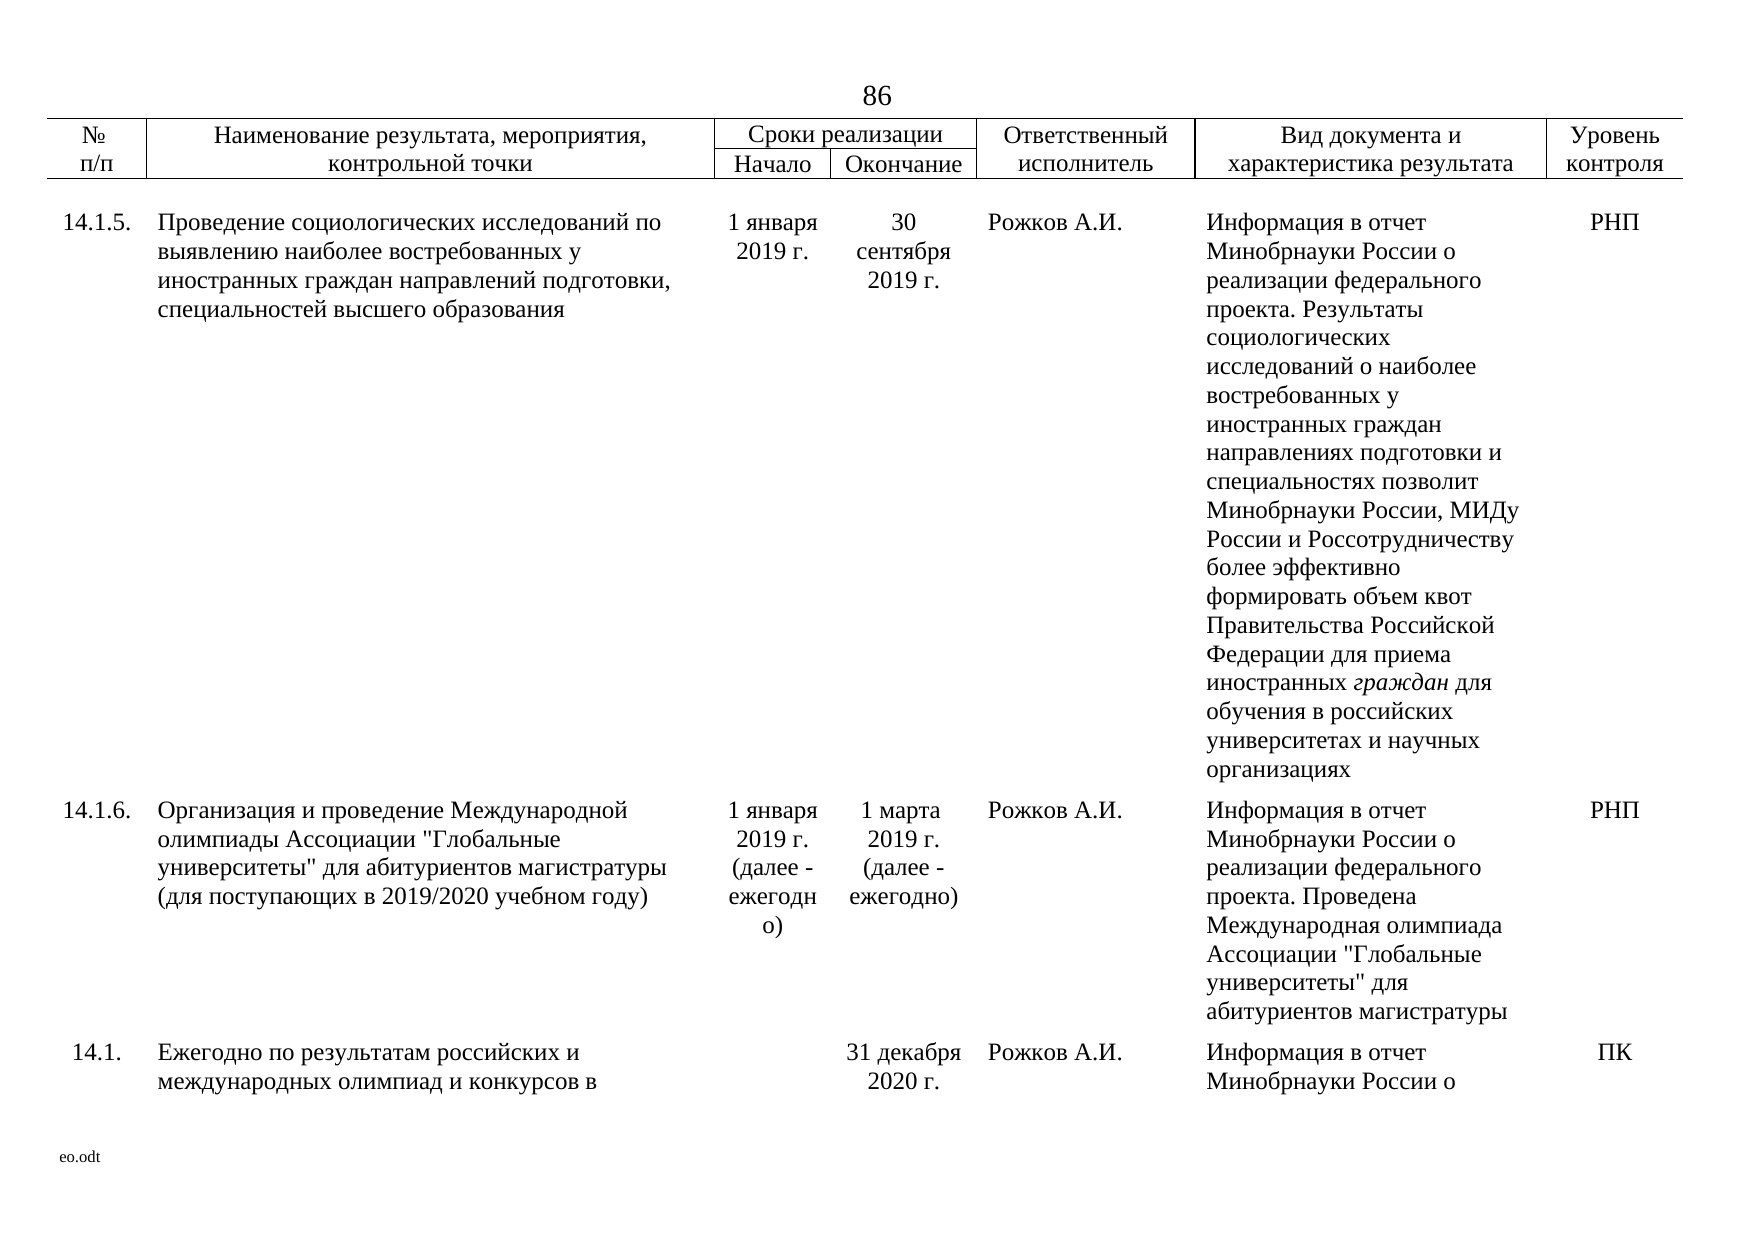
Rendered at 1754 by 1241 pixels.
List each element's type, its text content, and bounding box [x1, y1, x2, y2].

table_cell [1195, 179, 1546, 207]
table_cell [1546, 179, 1683, 207]
table_header № п/п [47, 119, 146, 178]
table_cell Окончание [831, 149, 976, 178]
table_cell [831, 179, 976, 207]
table_cell [976, 179, 1195, 207]
table_cell Организация и проведение Международной олимпиады Ассоциации "Глобальные университеты" для абитуриентов магистратуры (для поступающих в 2019/2020 учебном году) [146, 795, 714, 1037]
table_cell Информация в отчет Минобрнауки России о [1195, 1038, 1546, 1095]
table_cell [47, 179, 146, 207]
table_cell 30 сентября 2019 г. [831, 208, 976, 795]
table_header Наименование результата, мероприятия, контрольной точки [147, 119, 714, 178]
table_cell 14.1.6. [47, 795, 146, 1037]
table_cell 14.1. [47, 1038, 146, 1095]
table_header Ответственный исполнитель [977, 119, 1194, 178]
table_cell РНП [1546, 208, 1683, 795]
table_cell 1 января 2019 г. [714, 208, 831, 795]
table_cell ПК [1546, 1038, 1683, 1095]
table_cell 1 марта 2019 г. (далее - ежегодно) [831, 795, 976, 1037]
table_cell Информация в отчет Минобрнауки России о реализации федерального проекта. Проведена Международная олимпиада Ассоциации "Глобальные университеты" для абитуриентов магистратуры [1195, 795, 1546, 1037]
table_cell Проведение социологических исследований по выявлению наиболее востребованных у иностранных граждан направлений подготовки, специальностей высшего образования [146, 208, 714, 795]
table_header Уровень контроля [1547, 119, 1683, 178]
table_cell [146, 179, 714, 207]
table_cell [714, 1038, 831, 1095]
table_cell 31 декабря 2020 г. [831, 1038, 976, 1095]
table_cell [714, 179, 831, 207]
table_cell Информация в отчет Минобрнауки России о реализации федерального проекта. Результаты социологических исследований о наиболее востребованных у иностранных граждан направлениях подготовки и специальностях позволит Минобрнауки России, МИДу России и Россотрудничеству более эффективно формировать объем квот Правительства Российской Федерации для приема иностранных граждан для обучения в российских университетах и научных организациях [1195, 208, 1546, 795]
table_cell Рожков А.И. [976, 1038, 1195, 1095]
table_cell Рожков А.И. [976, 208, 1195, 795]
table_cell РНП [1546, 795, 1683, 1037]
table_cell 14.1.5. [47, 208, 146, 795]
table_header Вид документа и характеристика результата [1196, 119, 1546, 178]
table_cell Ежегодно по результатам российских и международных олимпиад и конкурсов в [146, 1038, 714, 1095]
table_cell Рожков А.И. [976, 795, 1195, 1037]
table_cell Начало [715, 149, 830, 178]
table_header Сроки реализации [715, 119, 976, 148]
table_cell 1 января 2019 г. (далее - ежегодно) [714, 795, 831, 1037]
